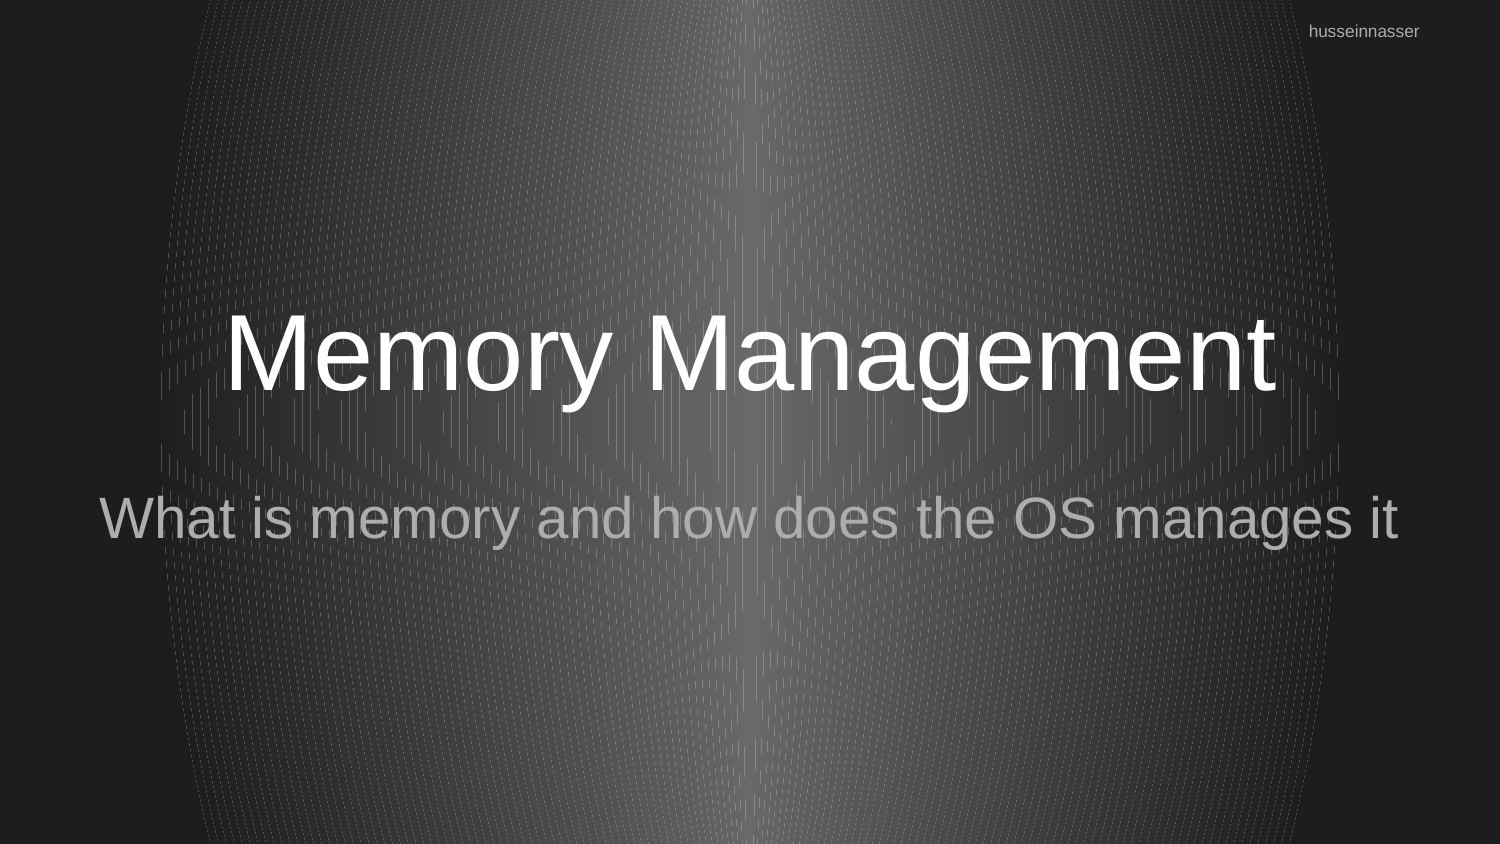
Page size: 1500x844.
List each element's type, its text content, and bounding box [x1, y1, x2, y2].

subtitle husseinnasser [1236, 11, 1492, 53]
title Memory Management [51, 90, 1449, 427]
subtitle What is memory and how does the OS manages it [51, 464, 1449, 595]
